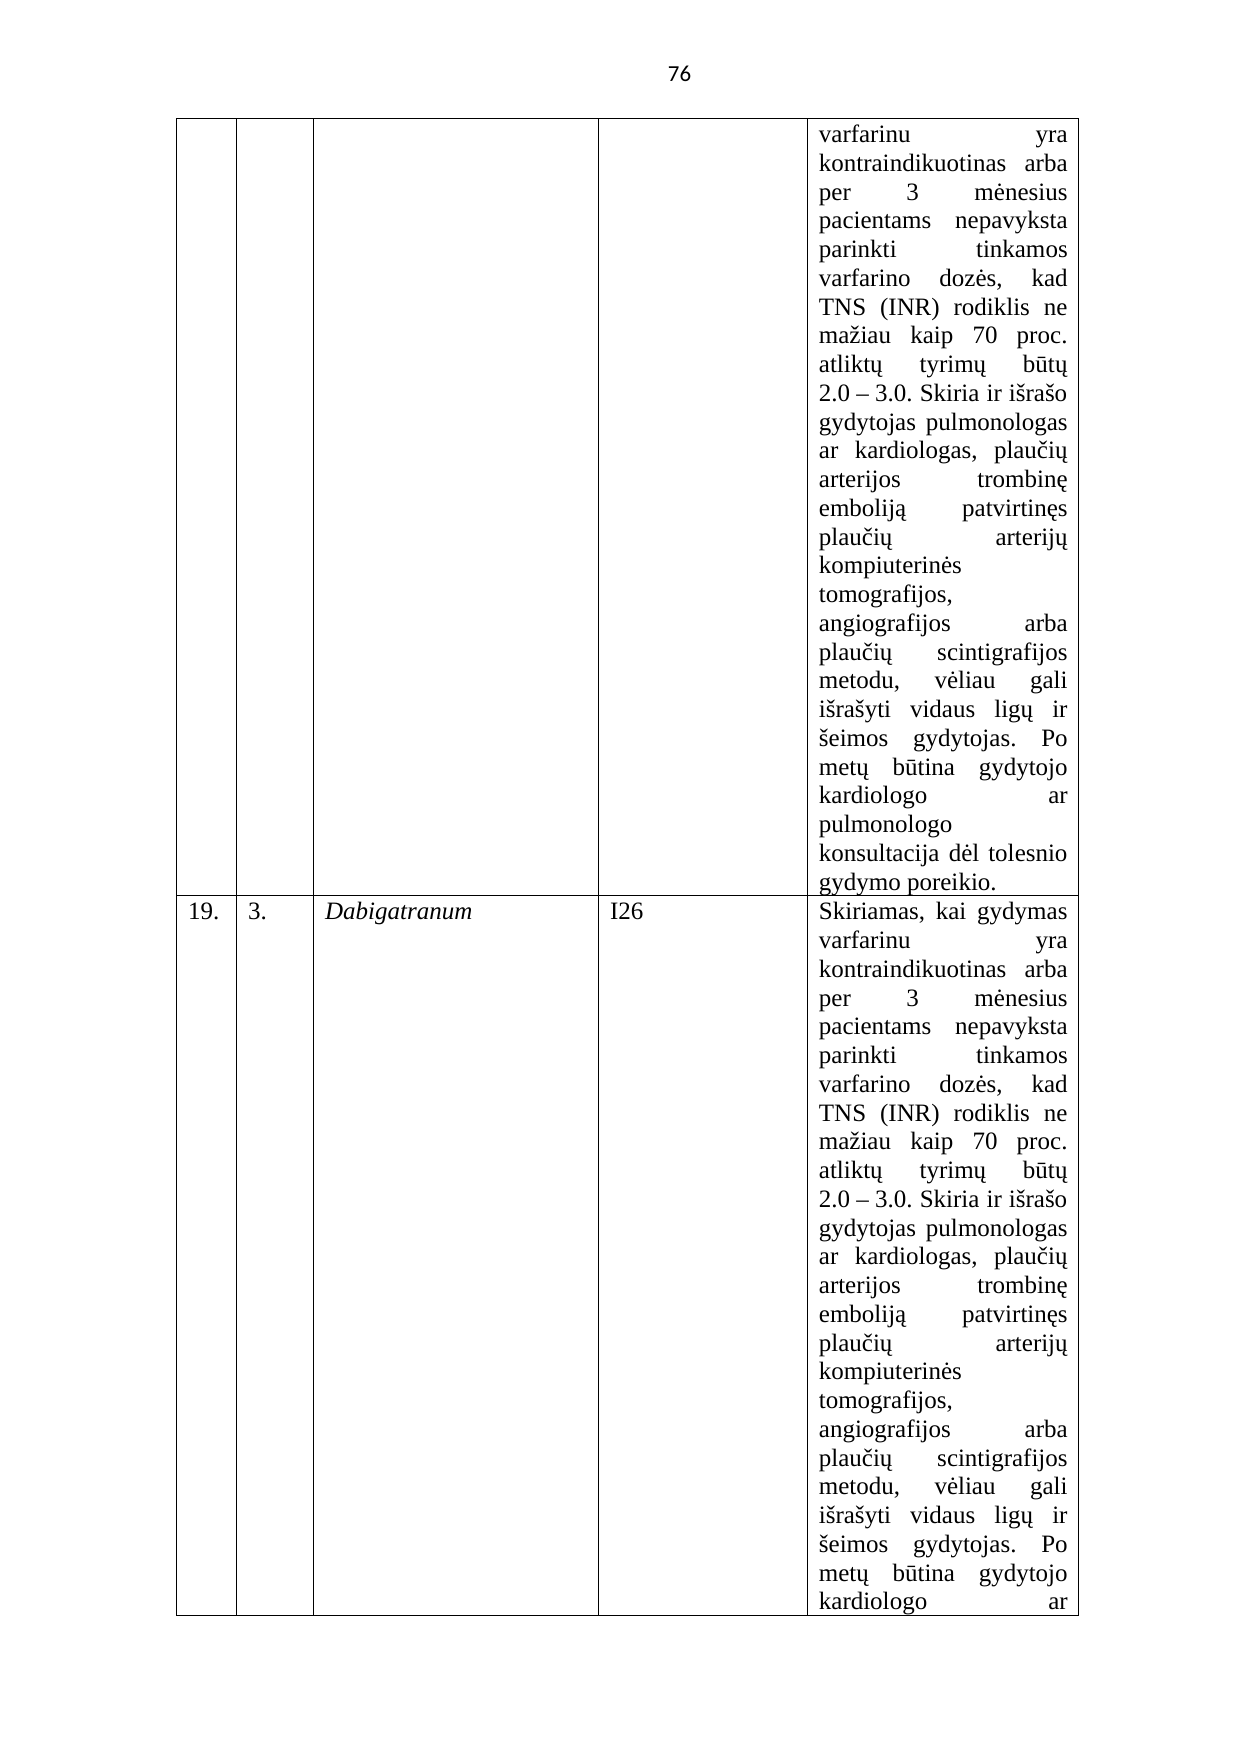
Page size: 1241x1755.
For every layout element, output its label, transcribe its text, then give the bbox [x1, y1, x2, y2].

table_cell [1084, 895, 1088, 1615]
table_cell [1088, 895, 1093, 1615]
table_cell [1109, 118, 1123, 895]
table_cell [1109, 895, 1123, 1615]
table_cell [1099, 118, 1103, 895]
table_cell 3. [237, 896, 313, 1615]
table_cell [1088, 118, 1093, 895]
table_cell Skiriamas, kai gydymas varfarinu yra kontraindikuotinas arba per 3 mėnesius pacientams nepavyksta parinkti tinkamos varfarino dozės, kad TNS (INR) rodiklis ne mažiau kaip 70 proc. atliktų tyrimų būtų 2.0 – 3.0. Skiria ir išrašo gydytojas pulmonologas ar kardiologas, plaučių arterijos trombinę emboliją patvirtinęs plaučių arterijų kompiuterinės tomografijos, angiografijos arba plaučių scintigrafijos metodu, vėliau gali išrašyti vidaus ligų ir šeimos gydytojas. Po metų būtina gydytojo kardiologo ar [808, 896, 1078, 1615]
table_cell [1079, 118, 1083, 895]
table_cell [1099, 895, 1103, 1615]
table_cell [1103, 118, 1109, 895]
table_cell 19. [177, 896, 236, 1615]
table_cell varfarinu yra kontraindikuotinas arba per 3 mėnesius pacientams nepavyksta parinkti tinkamos varfarino dozės, kad TNS (INR) rodiklis ne mažiau kaip 70 proc. atliktų tyrimų būtų 2.0 – 3.0. Skiria ir išrašo gydytojas pulmonologas ar kardiologas, plaučių arterijos trombinę emboliją patvirtinęs plaučių arterijų kompiuterinės tomografijos, angiografijos arba plaučių scintigrafijos metodu, vėliau gali išrašyti vidaus ligų ir šeimos gydytojas. Po metų būtina gydytojo kardiologo ar pulmonologo konsultacija dėl tolesnio gydymo poreikio. [808, 119, 1078, 895]
table_cell Dabigatranum [314, 896, 598, 1615]
table_cell [1084, 118, 1088, 895]
table_cell [1103, 895, 1109, 1615]
table_cell [177, 119, 236, 895]
table_cell [599, 119, 807, 895]
table_cell [1093, 895, 1099, 1615]
table_cell [237, 119, 313, 895]
table_cell [1079, 895, 1083, 1615]
table_cell [1093, 118, 1099, 895]
table_cell [314, 119, 598, 895]
table_cell I26 [599, 896, 807, 1615]
